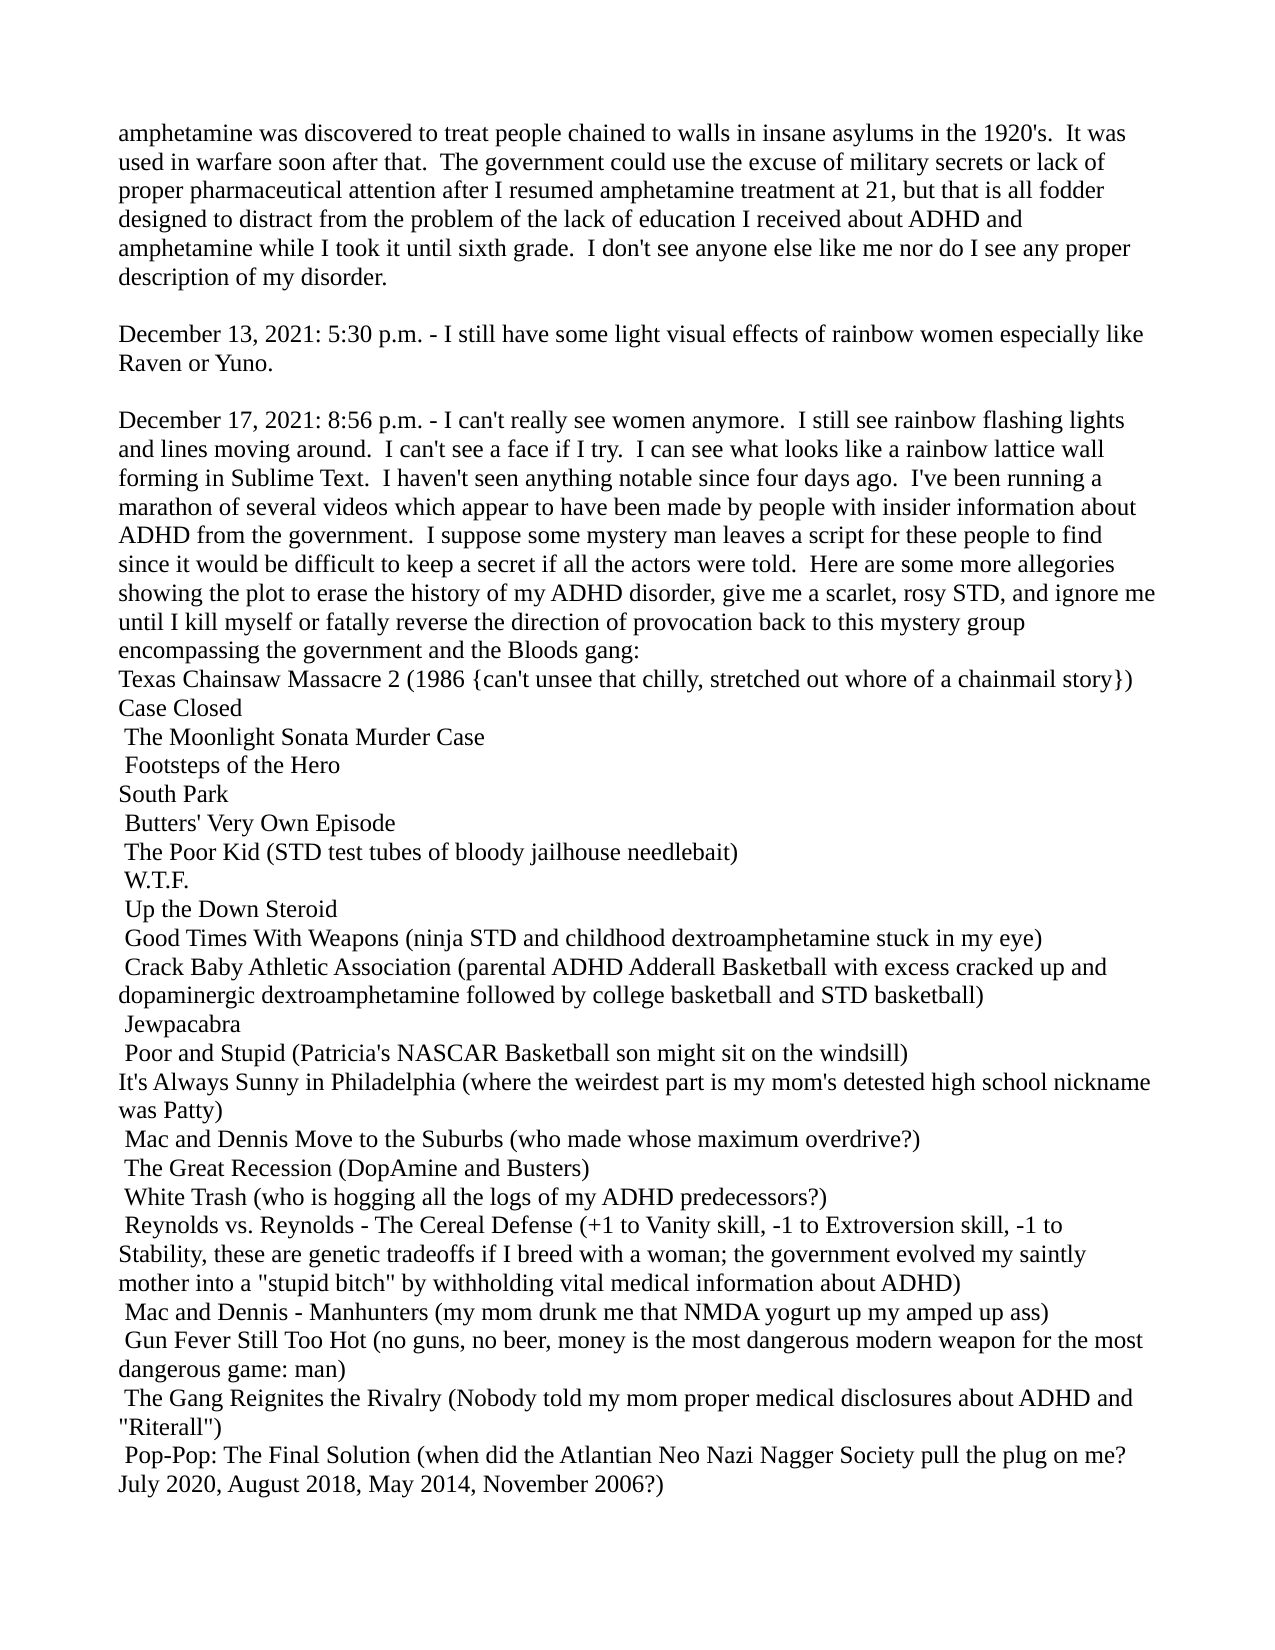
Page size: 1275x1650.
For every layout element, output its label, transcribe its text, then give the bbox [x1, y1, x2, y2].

text It's Always Sunny in Philadelphia (where the weirdest part is my mom's detested high school nickname was Patty) [118, 1067, 1157, 1124]
text W.T.F. [118, 866, 1157, 894]
text Footsteps of the Hero [118, 751, 1157, 779]
text Jewpacabra [118, 1009, 1157, 1038]
text Good Times With Weapons (ninja STD and childhood dextroamphetamine stuck in my eye) [118, 923, 1157, 952]
text Gun Fever Still Too Hot (no guns, no beer, money is the most dangerous modern weapon for the most dangerous game: man) [118, 1326, 1157, 1383]
text Reynolds vs. Reynolds - The Cereal Defense (+1 to Vanity skill, -1 to Extroversion skill, -1 to Stability, these are genetic tradeoffs if I breed with a woman; the government evolved my saintly mother into a "stupid bitch" by withholding vital medical information about ADHD) [118, 1211, 1157, 1297]
text amphetamine was discovered to treat people chained to walls in insane asylums in the 1920's. It was used in warfare soon after that. The government could use the excuse of military secrets or lack of proper pharmaceutical attention after I resumed amphetamine treatment at 21, but that is all fodder designed to distract from the problem of the lack of education I received about ADHD and amphetamine while I took it until sixth grade. I don't see anyone else like me nor do I see any proper description of my disorder. [118, 118, 1157, 291]
text South Park [118, 779, 1157, 808]
text December 13, 2021: 5:30 p.m. - I still have some light visual effects of rainbow women especially like Raven or Yuno. [118, 319, 1157, 377]
text White Trash (who is hogging all the logs of my ADHD predecessors?) [118, 1182, 1157, 1211]
text Mac and Dennis Move to the Suburbs (who made whose maximum overdrive?) [118, 1124, 1157, 1153]
text Butters' Very Own Episode [118, 808, 1157, 837]
text Texas Chainsaw Massacre 2 (1986 {can't unsee that chilly, stretched out whore of a chainmail story}) [118, 664, 1157, 693]
text Case Closed [118, 693, 1157, 722]
text The Moonlight Sonata Murder Case [118, 722, 1157, 751]
text The Gang Reignites the Rivalry (Nobody told my mom proper medical disclosures about ADHD and "Riterall") [118, 1383, 1157, 1441]
text Pop-Pop: The Final Solution (when did the Atlantian Neo Nazi Nagger Society pull the plug on me? July 2020, August 2018, May 2014, November 2006?) [118, 1441, 1157, 1498]
text The Poor Kid (STD test tubes of bloody jailhouse needlebait) [118, 837, 1157, 866]
text Mac and Dennis - Manhunters (my mom drunk me that NMDA yogurt up my amped up ass) [118, 1297, 1157, 1326]
text Crack Baby Athletic Association (parental ADHD Adderall Basketball with excess cracked up and dopaminergic dextroamphetamine followed by college basketball and STD basketball) [118, 952, 1157, 1009]
text The Great Recession (DopAmine and Busters) [118, 1153, 1157, 1182]
text Poor and Stupid (Patricia's NASCAR Basketball son might sit on the windsill) [118, 1038, 1157, 1067]
text Up the Down Steroid [118, 894, 1157, 923]
text December 17, 2021: 8:56 p.m. - I can't really see women anymore. I still see rainbow flashing lights and lines moving around. I can't see a face if I try. I can see what looks like a rainbow lattice wall forming in Sublime Text. I haven't seen anything notable since four days ago. I've been running a marathon of several videos which appear to have been made by people with insider information about ADHD from the government. I suppose some mystery man leaves a script for these people to find since it would be difficult to keep a secret if all the actors were told. Here are some more allegories showing the plot to erase the history of my ADHD disorder, give me a scarlet, rosy STD, and ignore me until I kill myself or fatally reverse the direction of provocation back to this mystery group encompassing the government and the Bloods gang: [118, 406, 1157, 664]
